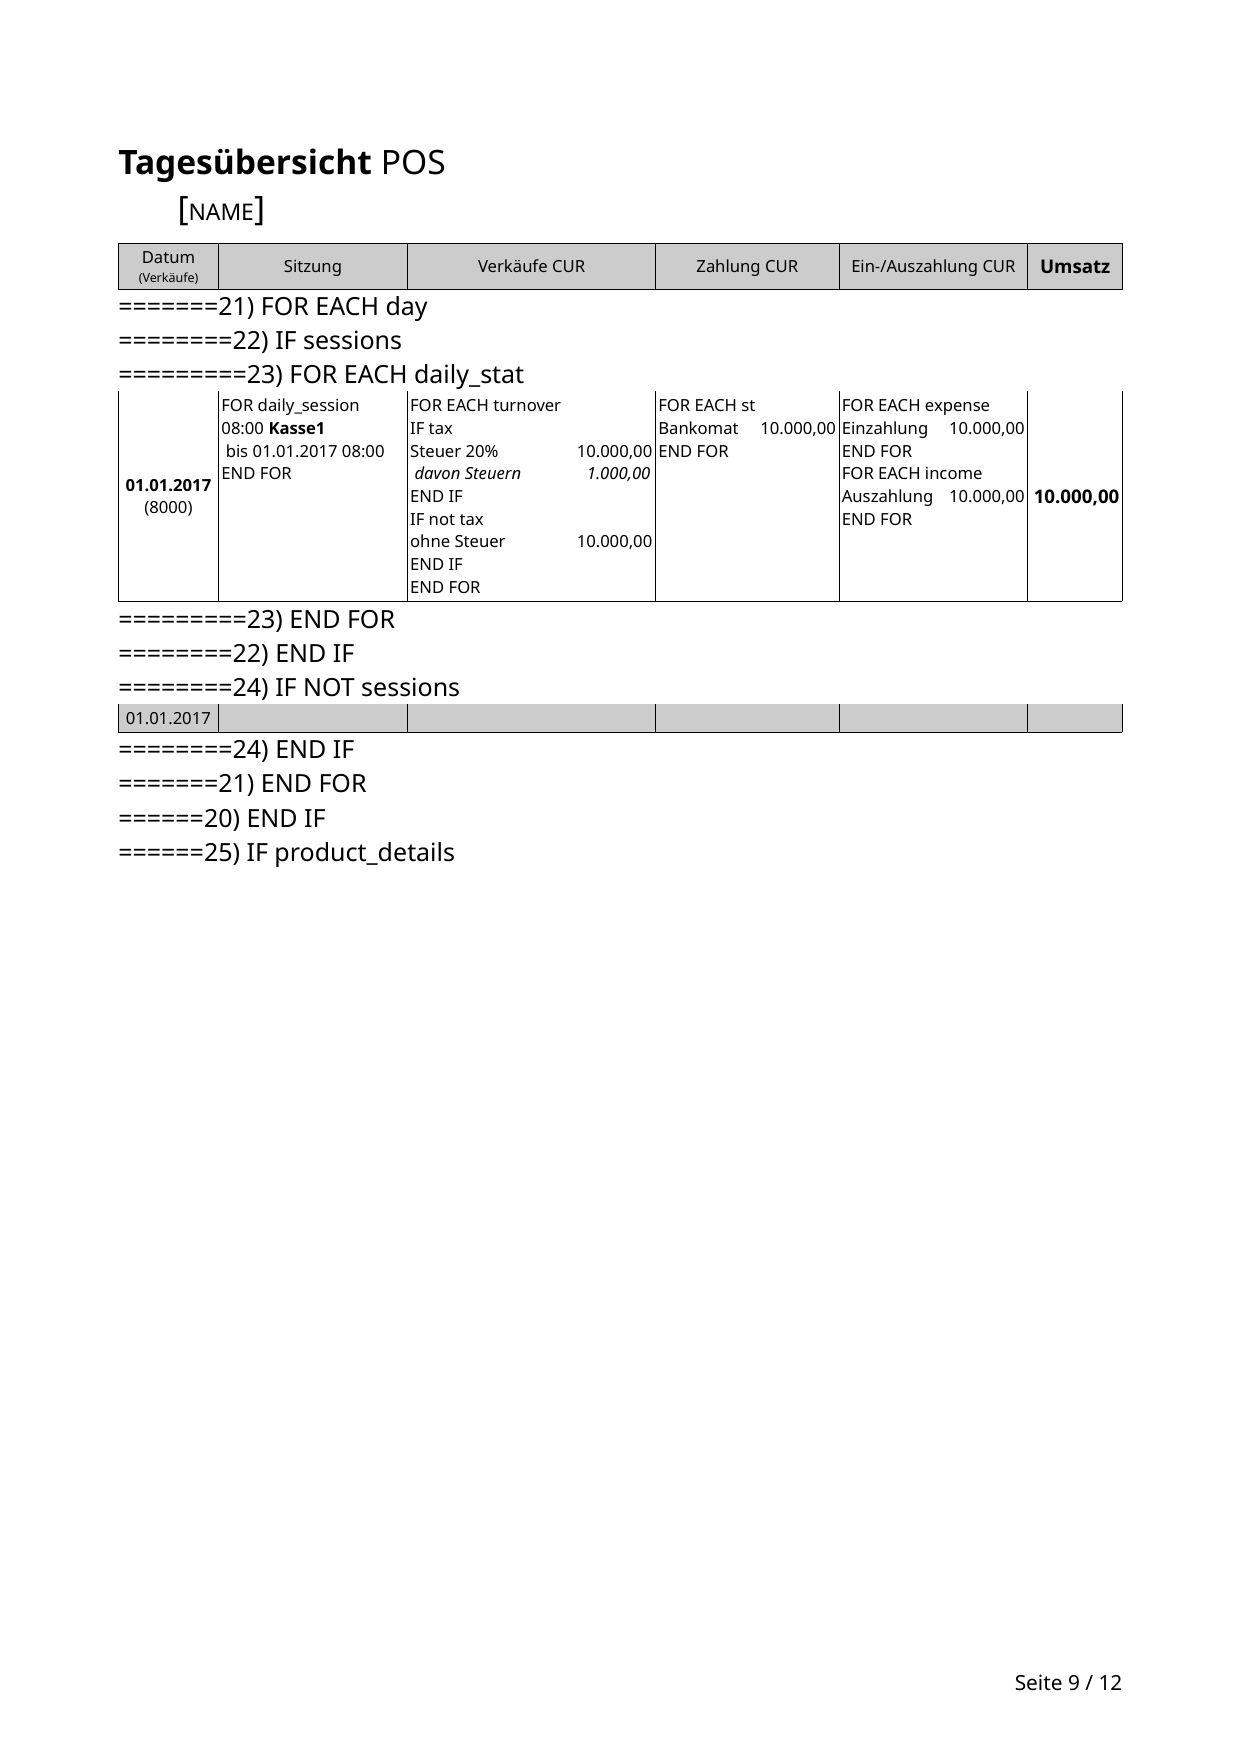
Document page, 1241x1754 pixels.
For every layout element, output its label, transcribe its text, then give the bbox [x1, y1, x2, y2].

subtitle Tagesübersicht POS [NAME] [118, 139, 1122, 230]
text ========24) IF NOT sessions [118, 669, 1122, 703]
text ======25) IF product_details [118, 834, 1122, 868]
text ========24) END IF [118, 733, 1122, 766]
table_header Verkäufe CUR [408, 244, 655, 289]
table_header FOR EACH st Bankomat 10.000,00 END FOR [656, 391, 839, 601]
table_header FOR EACH turnover IF tax Steuer 20% 10.000,00 davon Steuern 1.000,00 END IF IF not tax ohne Steuer 10.000,00 END IF END FOR [408, 391, 655, 601]
text =======21) END FOR [118, 766, 1122, 800]
text ========22) IF sessions [118, 323, 1122, 357]
table_header 01.01.2017 (8000) [119, 391, 218, 601]
text ========22) END IF [118, 635, 1122, 669]
table_header Sitzung [219, 244, 407, 289]
text =========23) END FOR [118, 602, 1122, 635]
table_header [219, 704, 407, 732]
table_header Ein-/Auszahlung CUR [840, 244, 1027, 289]
table_header [840, 704, 1027, 732]
table_header 10.000,00 [1028, 391, 1122, 601]
table_header Umsatz [1028, 244, 1122, 289]
table_header Zahlung CUR [656, 244, 839, 289]
text =======21) FOR EACH day [118, 290, 1122, 323]
table_header [656, 704, 839, 732]
table_header FOR daily_session 08:00 Kasse1 bis 01.01.2017 08:00 END FOR [219, 391, 407, 601]
table_header [408, 704, 655, 732]
text ======20) END IF [118, 800, 1122, 834]
table_header Datum (Verkäufe) [119, 244, 218, 289]
table_header [1028, 704, 1122, 732]
text =========23) FOR EACH daily_stat [118, 357, 1122, 391]
table_header 01.01.2017 [119, 704, 218, 732]
table_header FOR EACH expense Einzahlung 10.000,00 END FOR FOR EACH income Auszahlung 10.000,00 END FOR [840, 391, 1027, 601]
